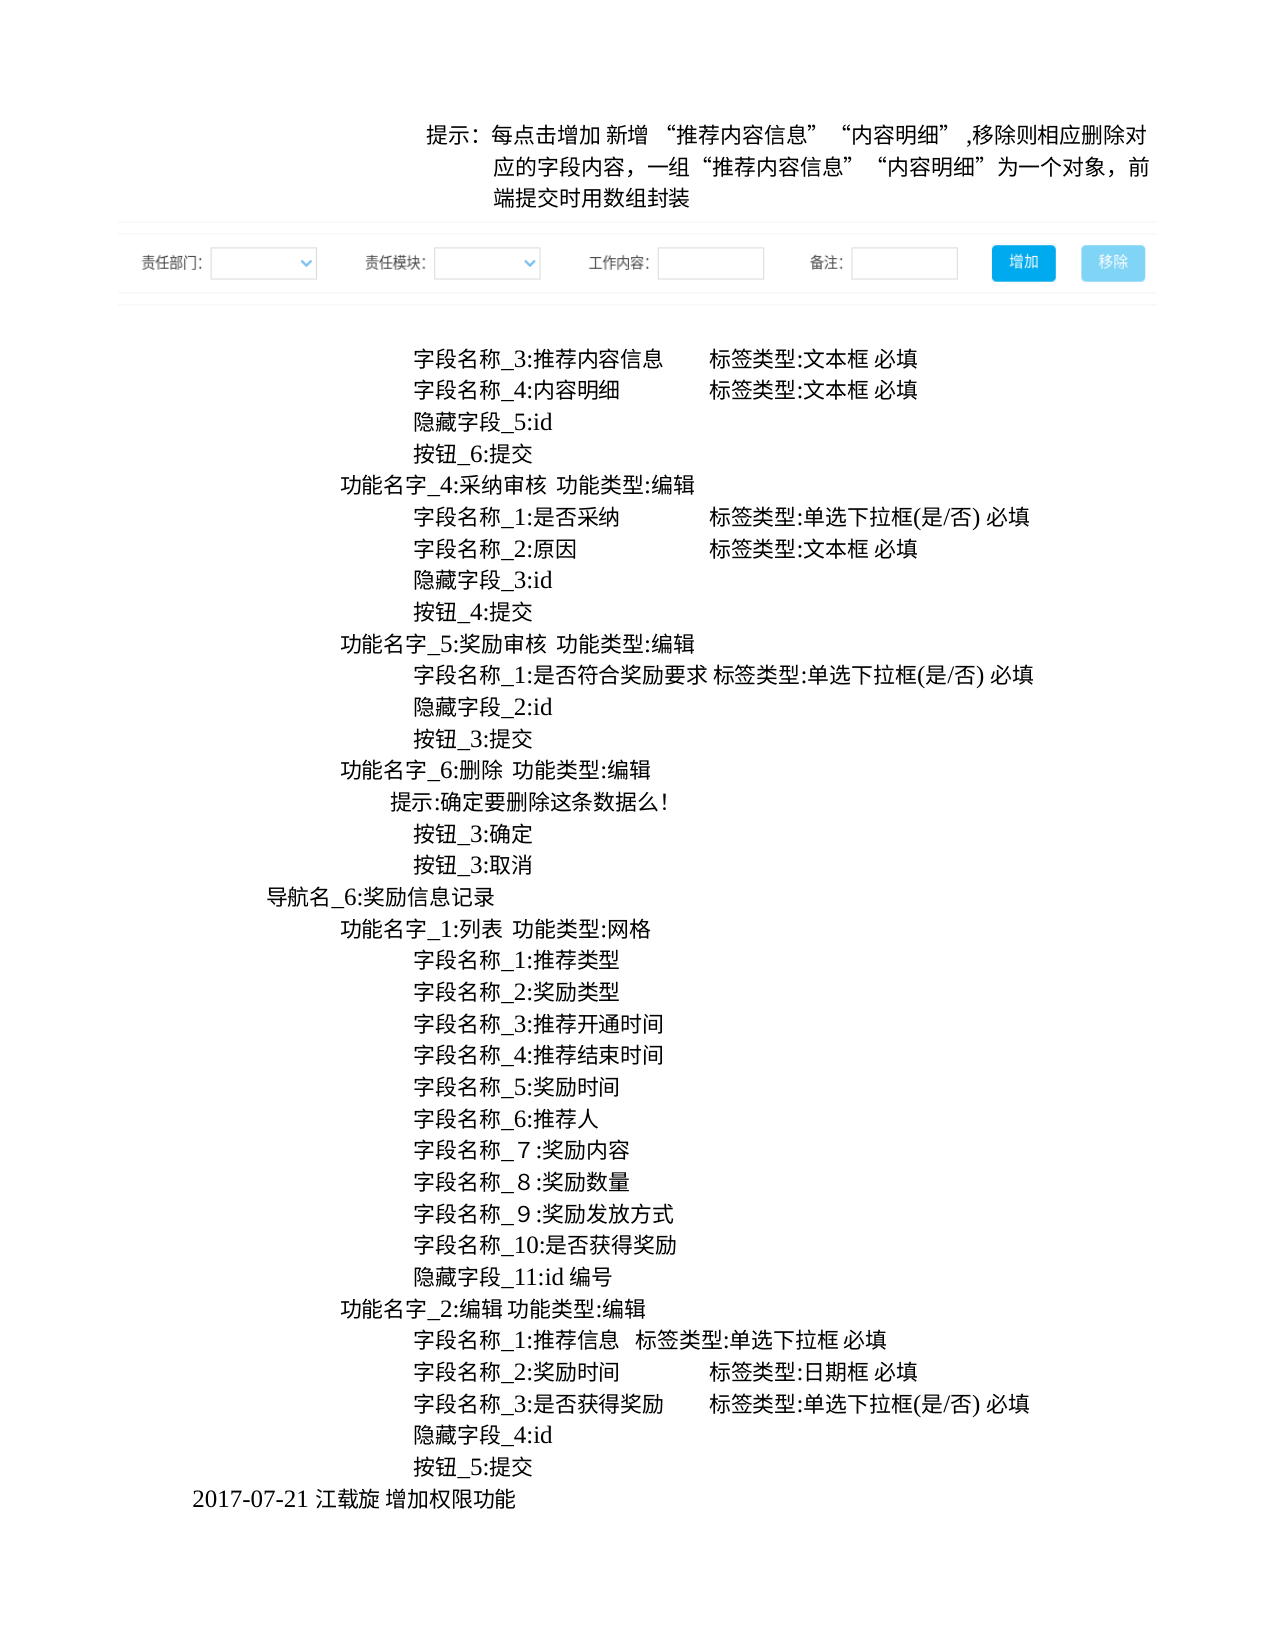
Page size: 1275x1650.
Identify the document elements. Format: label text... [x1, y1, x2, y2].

text 字段名称_７:奖励内容 [118, 1133, 1157, 1165]
text 字段名称_1:是否采纳 标签类型:单选下拉框(是/否) 必填 [118, 500, 1157, 532]
text 提示:确定要删除这条数据么！ [118, 785, 1157, 817]
text 字段名称_８:奖励数量 [118, 1165, 1157, 1197]
text 字段名称_2:奖励时间 标签类型:日期框 必填 [118, 1355, 1157, 1387]
text 字段名称_2:原因 标签类型:文本框 必填 [118, 532, 1157, 563]
text 按钮_6:提交 [118, 437, 1157, 468]
text 功能名字_4:采纳审核 功能类型:编辑 [118, 468, 1157, 500]
text 字段名称_6:推荐人 [118, 1102, 1157, 1133]
text 按钮_4:提交 [118, 595, 1157, 627]
picture [118, 213, 1157, 314]
text 隐藏字段_2:id [118, 690, 1157, 722]
text 功能名字_1:列表 功能类型:网格 [118, 912, 1157, 943]
text 功能名字_5:奖励审核 功能类型:编辑 [118, 627, 1157, 658]
text 按钮_5:提交 [118, 1450, 1157, 1482]
text 功能名字_2:编辑 功能类型:编辑 [118, 1292, 1157, 1323]
text 字段名称_4:推荐结束时间 [118, 1038, 1157, 1070]
text 字段名称_９:奖励发放方式 [118, 1197, 1157, 1228]
text 字段名称_3:是否获得奖励 标签类型:单选下拉框(是/否) 必填 [118, 1387, 1157, 1418]
text 隐藏字段_4:id [118, 1418, 1157, 1450]
text 字段名称_10:是否获得奖励 [118, 1228, 1157, 1260]
text 字段名称_3:推荐开通时间 [118, 1007, 1157, 1038]
text 字段名称_3:推荐内容信息 标签类型:文本框 必填 [118, 342, 1157, 373]
text 字段名称_1:是否符合奖励要求 标签类型:单选下拉框(是/否) 必填 [118, 658, 1157, 690]
text 按钮_3:提交 [118, 722, 1157, 753]
text 按钮_3:取消 [118, 848, 1157, 880]
text 字段名称_5:奖励时间 [118, 1070, 1157, 1102]
text 字段名称_2:奖励类型 [118, 975, 1157, 1007]
text 2017-07-21 江载旋 增加权限功能 [118, 1482, 1157, 1513]
text 隐藏字段_3:id [118, 563, 1157, 595]
text 字段名称_1:推荐信息 标签类型:单选下拉框 必填 [118, 1323, 1157, 1355]
text 字段名称_4:内容明细 标签类型:文本框 必填 [118, 373, 1157, 405]
text 按钮_3:确定 [118, 817, 1157, 848]
text 提示：每点击增加 新增 “推荐内容信息”“内容明细” ,移除则相应删除对 应的字段内容，一组“推荐内容信息”“内容明细”为一个对象，前 端提交时用数组封装 [118, 118, 1157, 213]
text 字段名称_1:推荐类型 [118, 943, 1157, 975]
text 隐藏字段_11:id编号 [118, 1260, 1157, 1292]
text 导航名_6:奖励信息记录 [118, 880, 1157, 912]
text 功能名字_6:删除 功能类型:编辑 [118, 753, 1157, 785]
text 隐藏字段_5:id [118, 405, 1157, 437]
